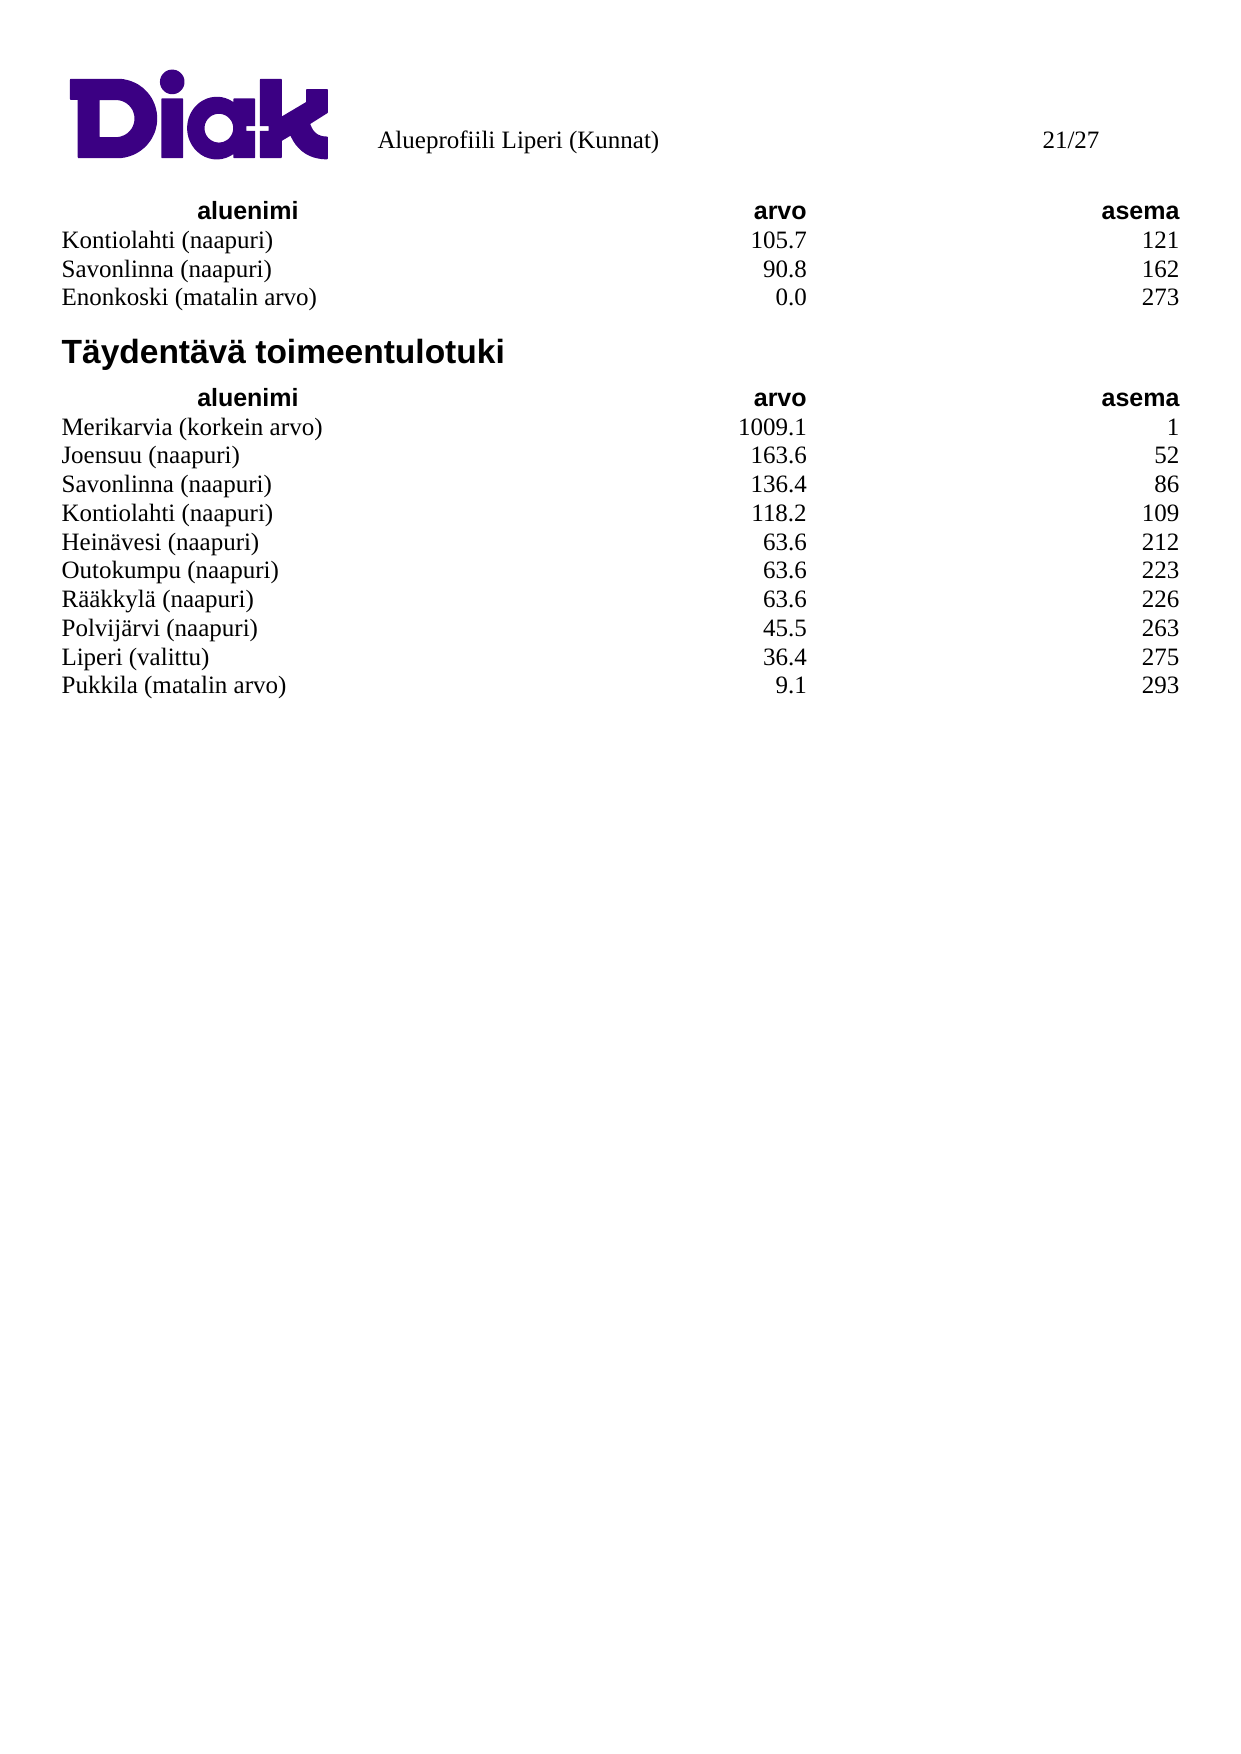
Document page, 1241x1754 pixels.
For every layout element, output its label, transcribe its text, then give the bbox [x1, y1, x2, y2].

table_cell 263 [806, 613, 1179, 642]
table_cell 63.6 [434, 584, 806, 613]
table_cell Liperi (valittu) [61, 642, 434, 671]
table_cell 273 [806, 283, 1179, 311]
table_cell 63.6 [434, 527, 806, 556]
table_cell Joensuu (naapuri) [61, 441, 434, 469]
table_cell Savonlinna (naapuri) [61, 254, 434, 282]
table_cell Heinävesi (naapuri) [61, 527, 434, 556]
table_cell 105.7 [434, 225, 806, 254]
table_cell 1009.1 [434, 412, 806, 441]
table_cell 275 [806, 642, 1179, 671]
table_header arvo [434, 383, 806, 412]
table_cell 121 [806, 225, 1179, 254]
table_cell 136.4 [434, 469, 806, 498]
table_cell 163.6 [434, 441, 806, 469]
table_cell 226 [806, 584, 1179, 613]
table_cell 63.6 [434, 556, 806, 584]
table_cell 36.4 [434, 642, 806, 671]
table_cell 293 [806, 671, 1179, 699]
subtitle Täydentävä toimeentulotuki [61, 332, 1179, 371]
table_header asema [806, 383, 1179, 412]
table_header aluenimi [61, 196, 434, 225]
table_cell Rääkkylä (naapuri) [61, 584, 434, 613]
table_cell 118.2 [434, 498, 806, 527]
table_cell 223 [806, 556, 1179, 584]
table_cell Outokumpu (naapuri) [61, 556, 434, 584]
table_cell 90.8 [434, 254, 806, 282]
table_header aluenimi [61, 383, 434, 412]
table_cell 109 [806, 498, 1179, 527]
table_cell Merikarvia (korkein arvo) [61, 412, 434, 441]
table_header arvo [434, 196, 806, 225]
table_cell 162 [806, 254, 1179, 282]
table_cell Savonlinna (naapuri) [61, 469, 434, 498]
table_cell 0.0 [434, 283, 806, 311]
table_cell Enonkoski (matalin arvo) [61, 283, 434, 311]
table_cell Pukkila (matalin arvo) [61, 671, 434, 699]
table_cell Kontiolahti (naapuri) [61, 225, 434, 254]
table_cell 212 [806, 527, 1179, 556]
table_cell 9.1 [434, 671, 806, 699]
table_cell Kontiolahti (naapuri) [61, 498, 434, 527]
table_cell 52 [806, 441, 1179, 469]
table_cell 1 [806, 412, 1179, 441]
table_header asema [806, 196, 1179, 225]
table_cell Polvijärvi (naapuri) [61, 613, 434, 642]
table_cell 86 [806, 469, 1179, 498]
table_cell 45.5 [434, 613, 806, 642]
